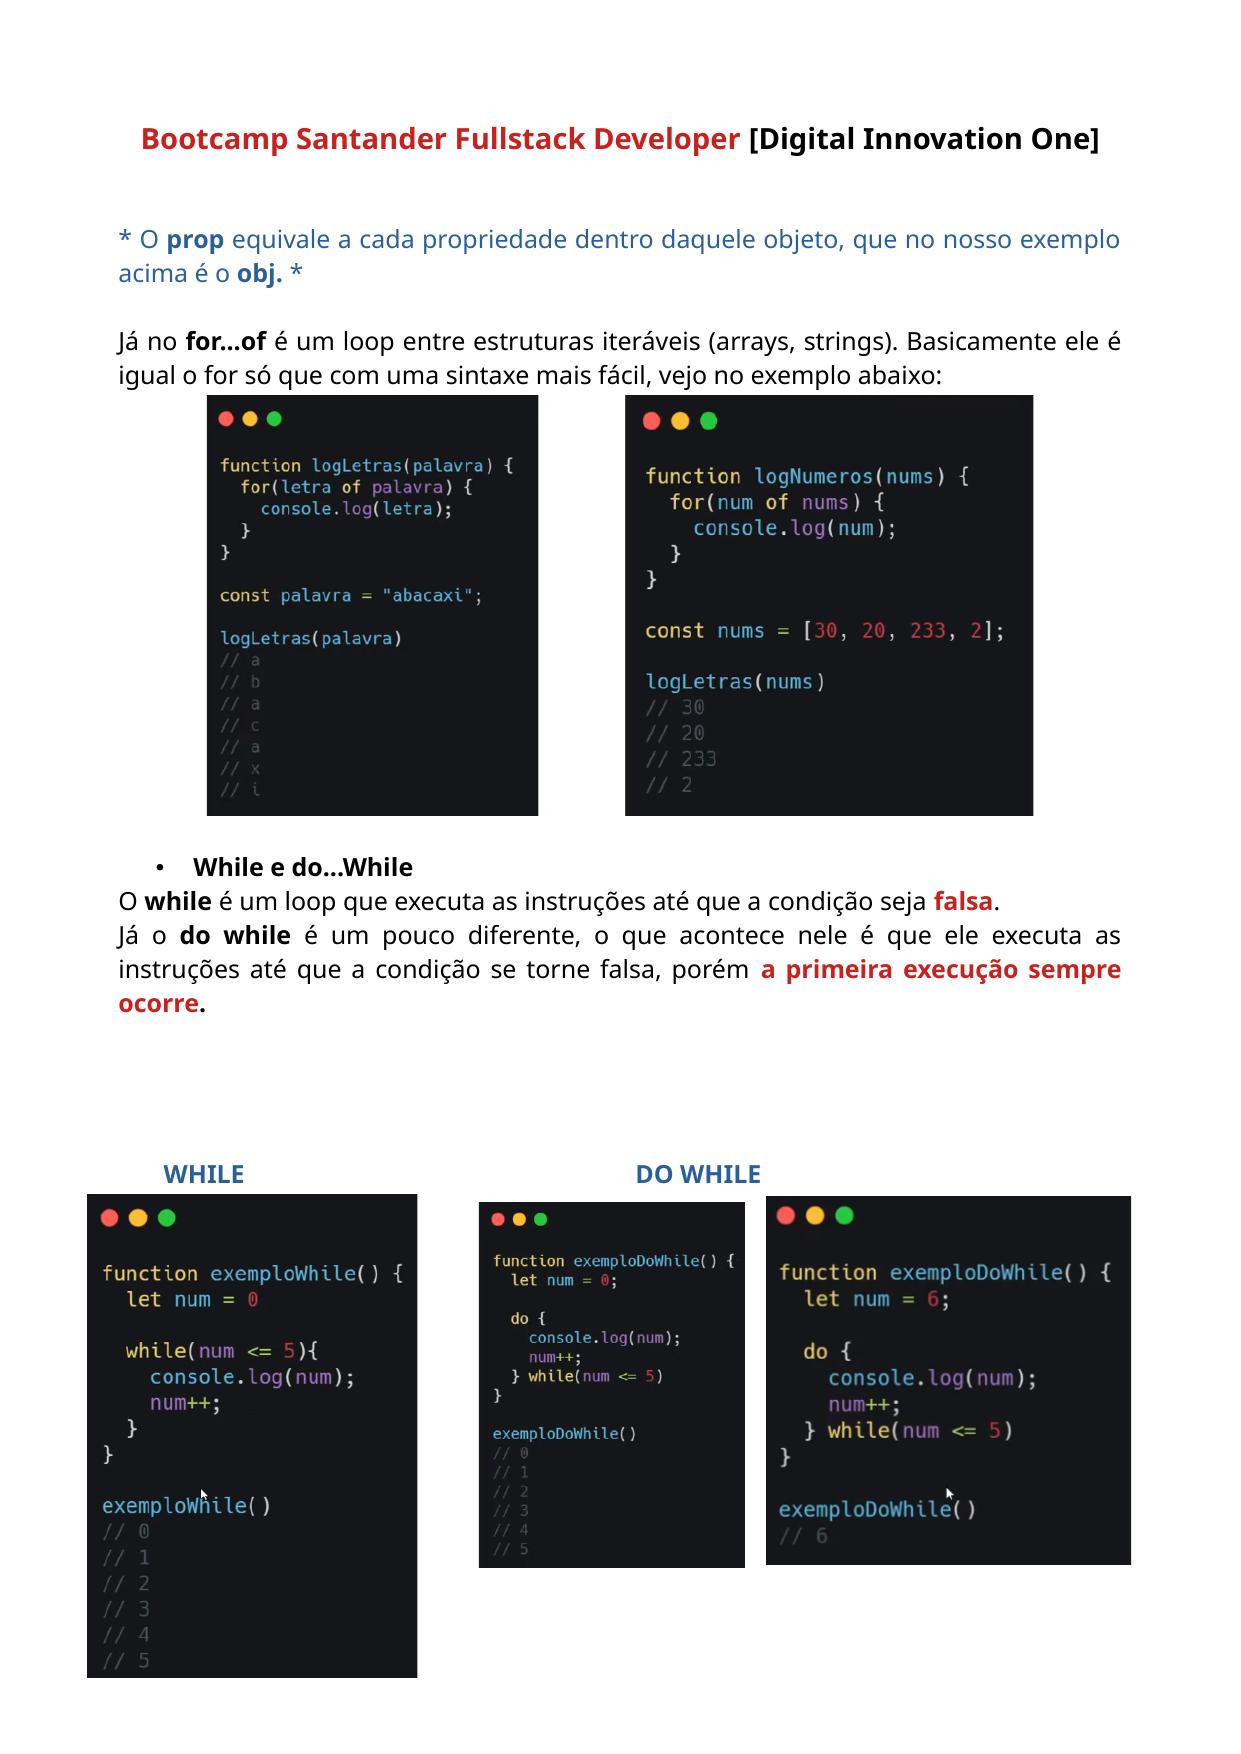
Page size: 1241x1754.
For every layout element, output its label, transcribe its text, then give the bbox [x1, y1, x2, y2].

picture [206, 395, 1034, 816]
text O while é um loop que executa as instruções até que a condição seja falsa. [118, 884, 1122, 918]
text * O prop equivale a cada propriedade dentro daquele objeto, que no nosso exemplo acima é o obj. * [118, 221, 1122, 289]
text WHILE DO WHILE [118, 1156, 1122, 1190]
picture [87, 1194, 418, 1678]
text Já no for...of é um loop entre estruturas iteráveis (arrays, strings). Basicamente ele é igual o for só que com uma sintaxe mais fácil, vejo no exemplo abaixo: [118, 323, 1122, 392]
picture [766, 1196, 1132, 1565]
text Já o do while é um pouco diferente, o que acontece nele é que ele executa as instruções até que a condição se torne falsa, porém a primeira execução sempre ocorre. [118, 918, 1122, 1020]
list While e do...While [156, 850, 1122, 884]
picture [478, 1202, 745, 1568]
